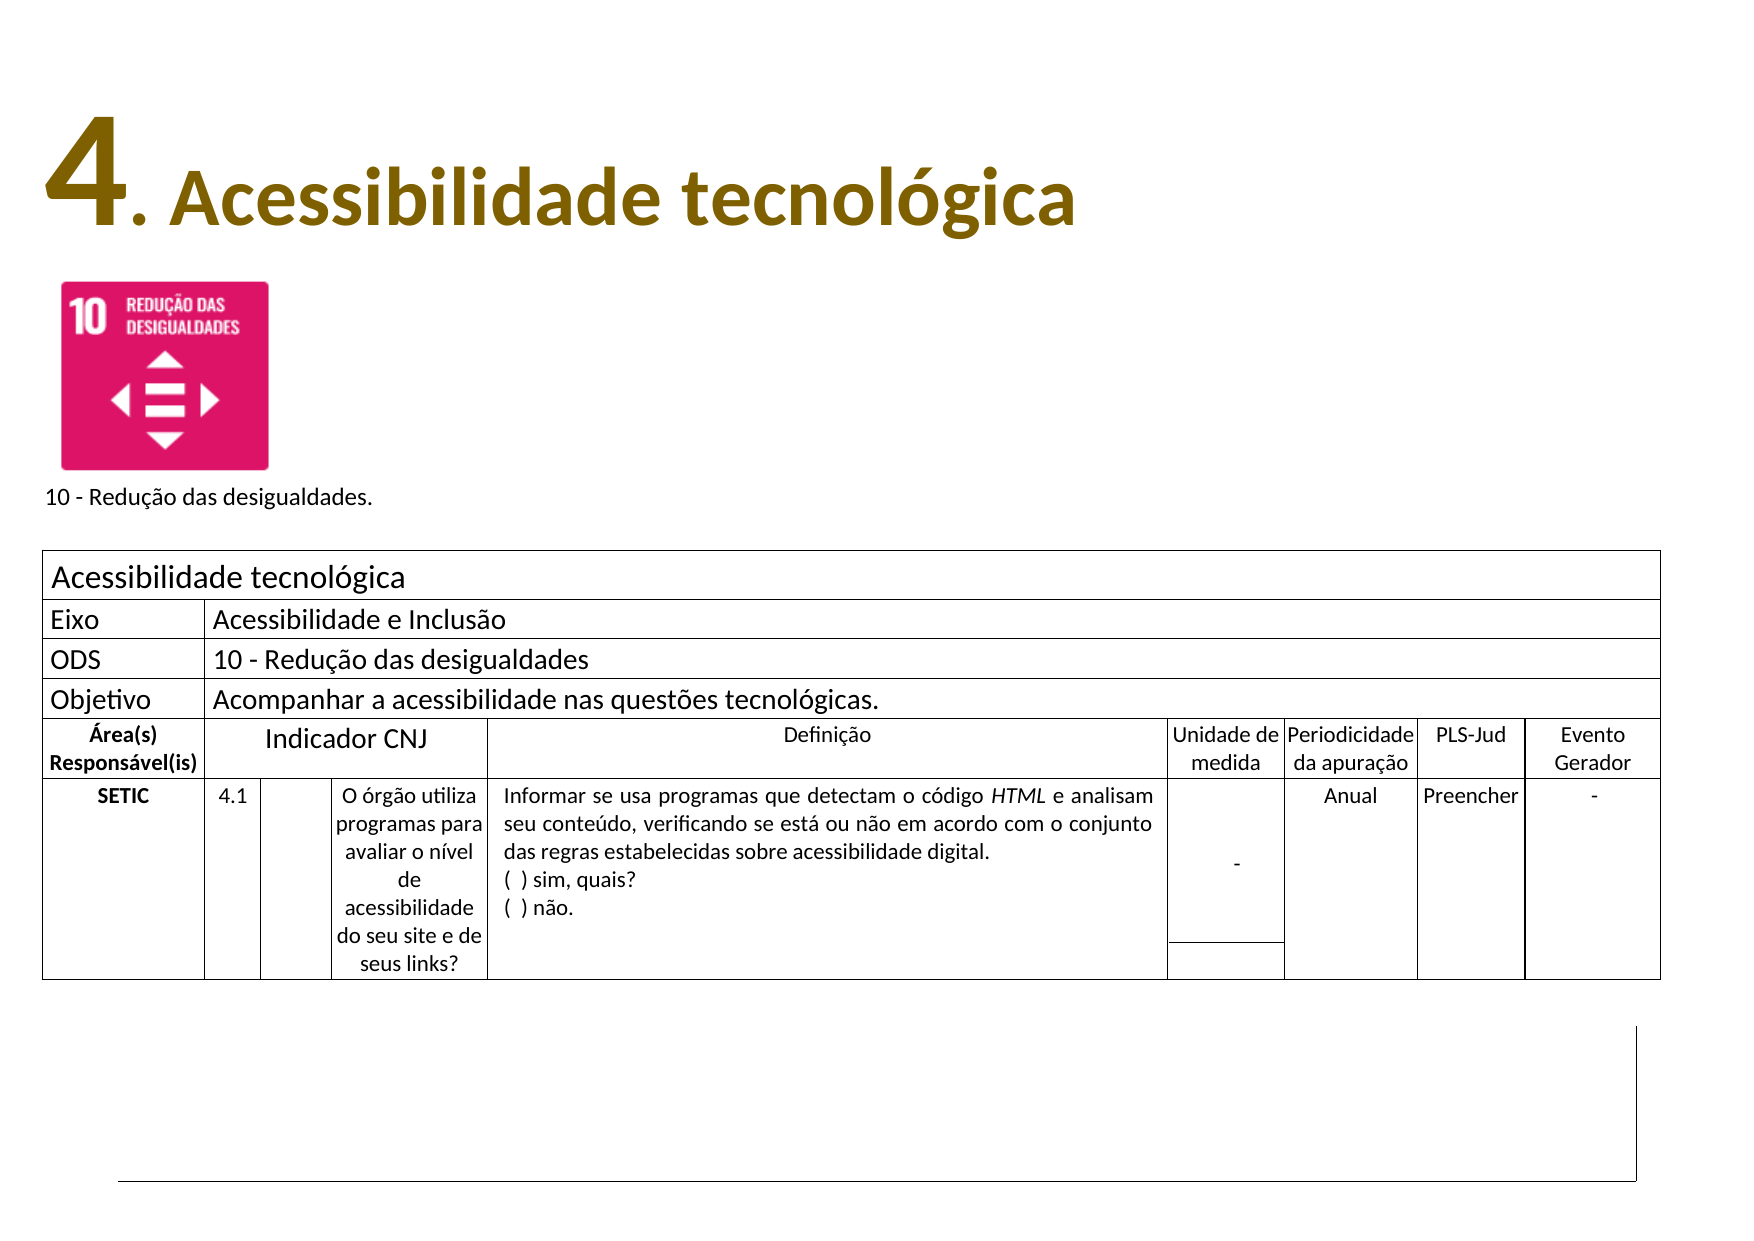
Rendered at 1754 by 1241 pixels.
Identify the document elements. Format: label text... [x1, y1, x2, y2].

table_cell Eixo [43, 600, 204, 638]
table_cell Periodicidade da apuração [1285, 719, 1417, 778]
table_cell Objetivo [43, 679, 204, 718]
text 4. Acessibilidade tecnológica [44, 63, 1636, 267]
table_cell Preencher [1418, 779, 1524, 978]
table_cell 10 - Redução das desigualdades [205, 639, 1660, 678]
table_cell [261, 779, 331, 978]
table_cell Anual [1285, 779, 1417, 978]
table_cell ODS [43, 639, 204, 678]
table_cell Evento Gerador [1526, 719, 1660, 778]
table_cell Acessibilidade e Inclusão [205, 600, 1660, 638]
table_cell - [1526, 779, 1660, 978]
table_cell Definição [488, 719, 1167, 778]
text 10 - Redução das desigualdades. [44, 481, 1712, 512]
table_cell Área(s) Responsável(is) [43, 719, 204, 778]
table_cell 4.1 [205, 779, 260, 978]
table_cell Indicador CNJ [205, 719, 487, 778]
table_cell O órgão utiliza programas para avaliar o nível de acessibilidade do seu site e de seus links? [332, 779, 487, 978]
table_cell Informar se usa programas que detectam o código HTML e analisam seu conteúdo, verificando se está ou não em acordo com o conjunto das regras estabelecidas sobre acessibilidade digital. ( ) sim, quais? ( ) não. [488, 779, 1167, 978]
table_cell - [1168, 779, 1284, 978]
table_cell Unidade de medida [1168, 719, 1284, 778]
table_cell Acompanhar a acessibilidade nas questões tecnológicas. [205, 679, 1660, 718]
table_cell PLS-Jud [1418, 719, 1524, 778]
table_header Acessibilidade tecnológica [43, 551, 1660, 598]
table_cell SETIC [43, 779, 204, 978]
